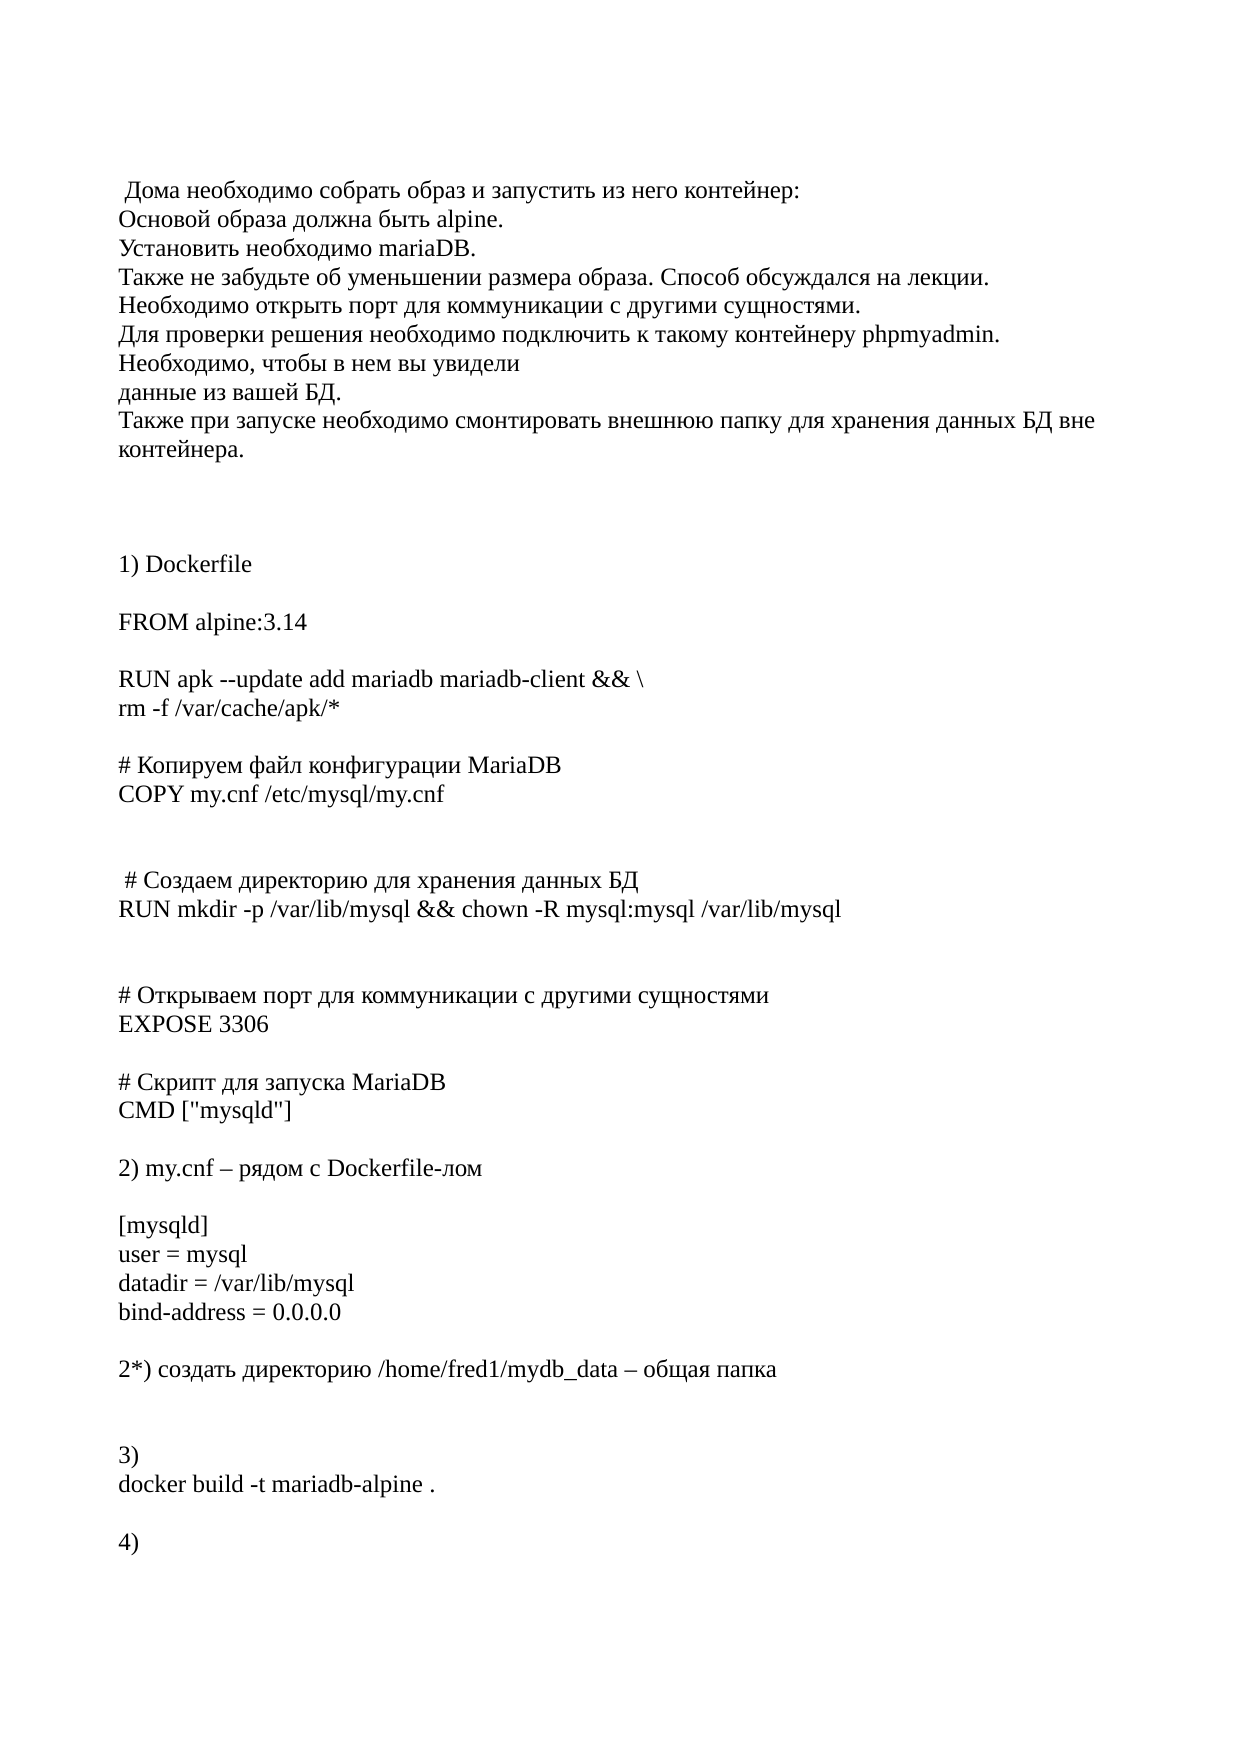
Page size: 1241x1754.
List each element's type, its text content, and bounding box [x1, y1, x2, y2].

text Для проверки решения необходимо подключить к такому контейнеру phpmyadmin. Необходимо, чтобы в нем вы увидели [118, 319, 1122, 377]
text FROM alpine:3.14 [118, 607, 1122, 636]
text 1) Dockerfile [118, 549, 1122, 578]
text 4) [118, 1527, 1122, 1556]
text данные из вашей БД. [118, 377, 1122, 406]
text CMD ["mysqld"] [118, 1096, 1122, 1124]
text docker build -t mariadb-alpine . [118, 1469, 1122, 1498]
text COPY my.cnf /etc/mysql/my.cnf [118, 779, 1122, 808]
text RUN mkdir -p /var/lib/mysql && chown -R mysql:mysql /var/lib/mysql [118, 894, 1122, 923]
text Дома необходимо собрать образ и запустить из него контейнер: [118, 176, 1122, 204]
text 2*) создать директорию /home/fred1/mydb_data – общая папка [118, 1354, 1122, 1383]
text RUN apk --update add mariadb mariadb-client && \ [118, 664, 1122, 693]
text bind-address = 0.0.0.0 [118, 1297, 1122, 1326]
text Также при запуске необходимо смонтировать внешнюю папку для хранения данных БД вне контейнера. [118, 406, 1122, 463]
text Необходимо открыть порт для коммуникации с другими сущностями. [118, 291, 1122, 319]
text rm -f /var/cache/apk/* [118, 693, 1122, 722]
text EXPOSE 3306 [118, 1009, 1122, 1038]
text # Создаем директорию для хранения данных БД [118, 866, 1122, 894]
text # Копируем файл конфигурации MariaDB [118, 751, 1122, 779]
text Установить необходимо mariaDB. [118, 233, 1122, 262]
text # Скрипт для запуска MariaDB [118, 1067, 1122, 1096]
text user = mysql [118, 1239, 1122, 1268]
text 2) my.cnf – рядом с Dockerfile-лом [118, 1153, 1122, 1182]
text [mysqld] [118, 1211, 1122, 1239]
text Основой образа должна быть alpine. [118, 204, 1122, 233]
text # Открываем порт для коммуникации с другими сущностями [118, 981, 1122, 1009]
text 3) [118, 1441, 1122, 1469]
text Также не забудьте об уменьшении размера образа. Способ обсуждался на лекции. [118, 262, 1122, 291]
text datadir = /var/lib/mysql [118, 1268, 1122, 1297]
